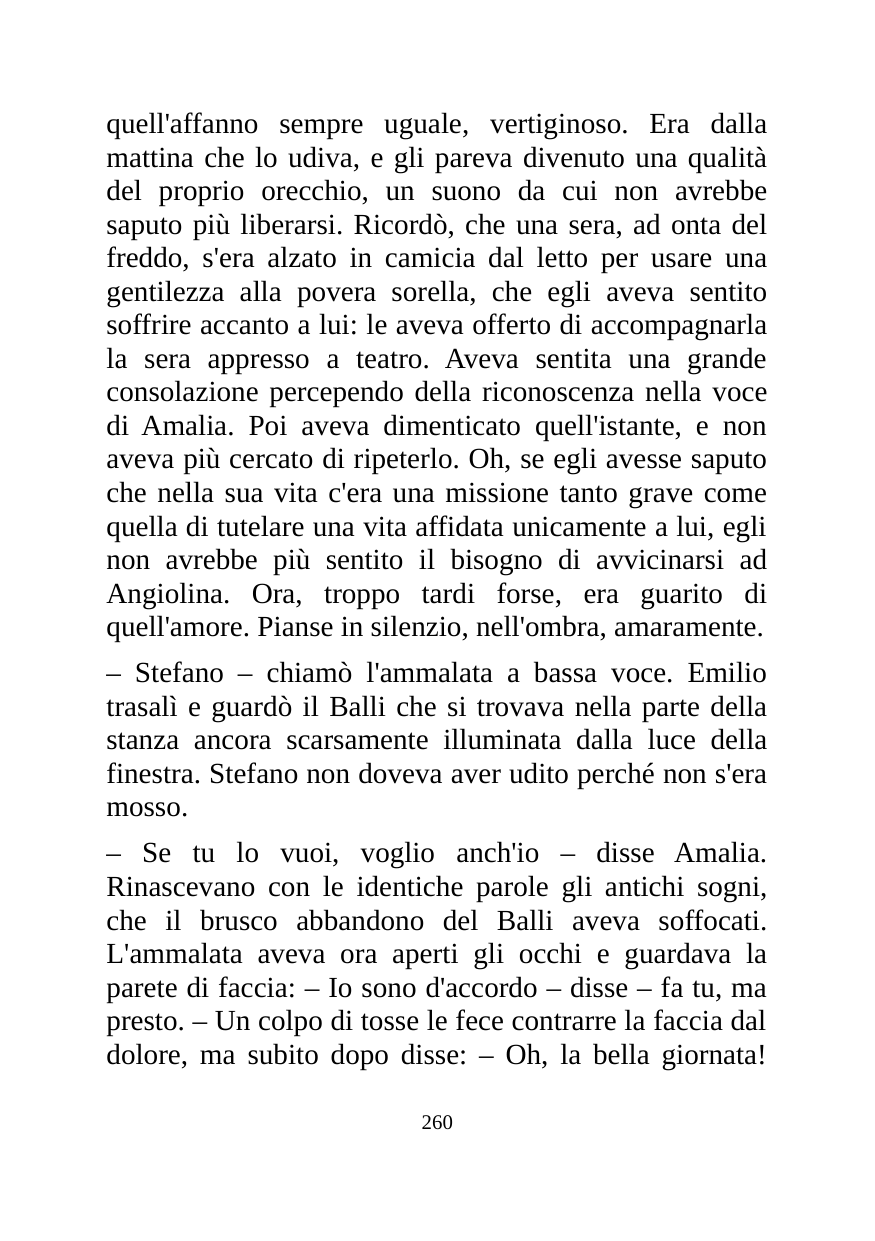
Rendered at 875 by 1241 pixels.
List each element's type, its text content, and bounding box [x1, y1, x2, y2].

text – Stefano – chiamò l'ammalata a bassa voce. Emilio trasalì e guardò il Balli che si trovava nella parte della stanza ancora scarsamente illuminata dalla luce della finestra. Stefano non doveva aver udito perché non s'era mosso. [106, 655, 768, 823]
text – Se tu lo vuoi, voglio anch'io – disse Amalia. Rinascevano con le identiche parole gli antichi sogni, che il brusco abbandono del Balli aveva soffocati. L'ammalata aveva ora aperti gli occhi e guardava la parete di faccia: – Io sono d'accordo – disse – fa tu, ma presto. – Un colpo di tosse le fece contrarre la faccia dal dolore, ma subito dopo disse: – Oh, la bella giornata! [106, 836, 768, 1070]
text quell'affanno sempre uguale, vertiginoso. Era dalla mattina che lo udiva, e gli pareva divenuto una qualità del proprio orecchio, un suono da cui non avrebbe saputo più liberarsi. Ricordò, che una sera, ad onta del freddo, s'era alzato in camicia dal letto per usare una gentilezza alla povera sorella, che egli aveva sentito soffrire accanto a lui: le aveva offerto di accompagnarla la sera appresso a teatro. Aveva sentita una grande consolazione percependo della riconoscenza nella voce di Amalia. Poi aveva dimenticato quell'istante, e non aveva più cercato di ripeterlo. Oh, se egli avesse saputo che nella sua vita c'era una missione tanto grave come quella di tutelare una vita affidata unicamente a lui, egli non avrebbe più sentito il bisogno di avvicinarsi ad Angiolina. Ora, troppo tardi forse, era guarito di quell'amore. Pianse in silenzio, nell'ombra, amaramente. [106, 106, 768, 643]
